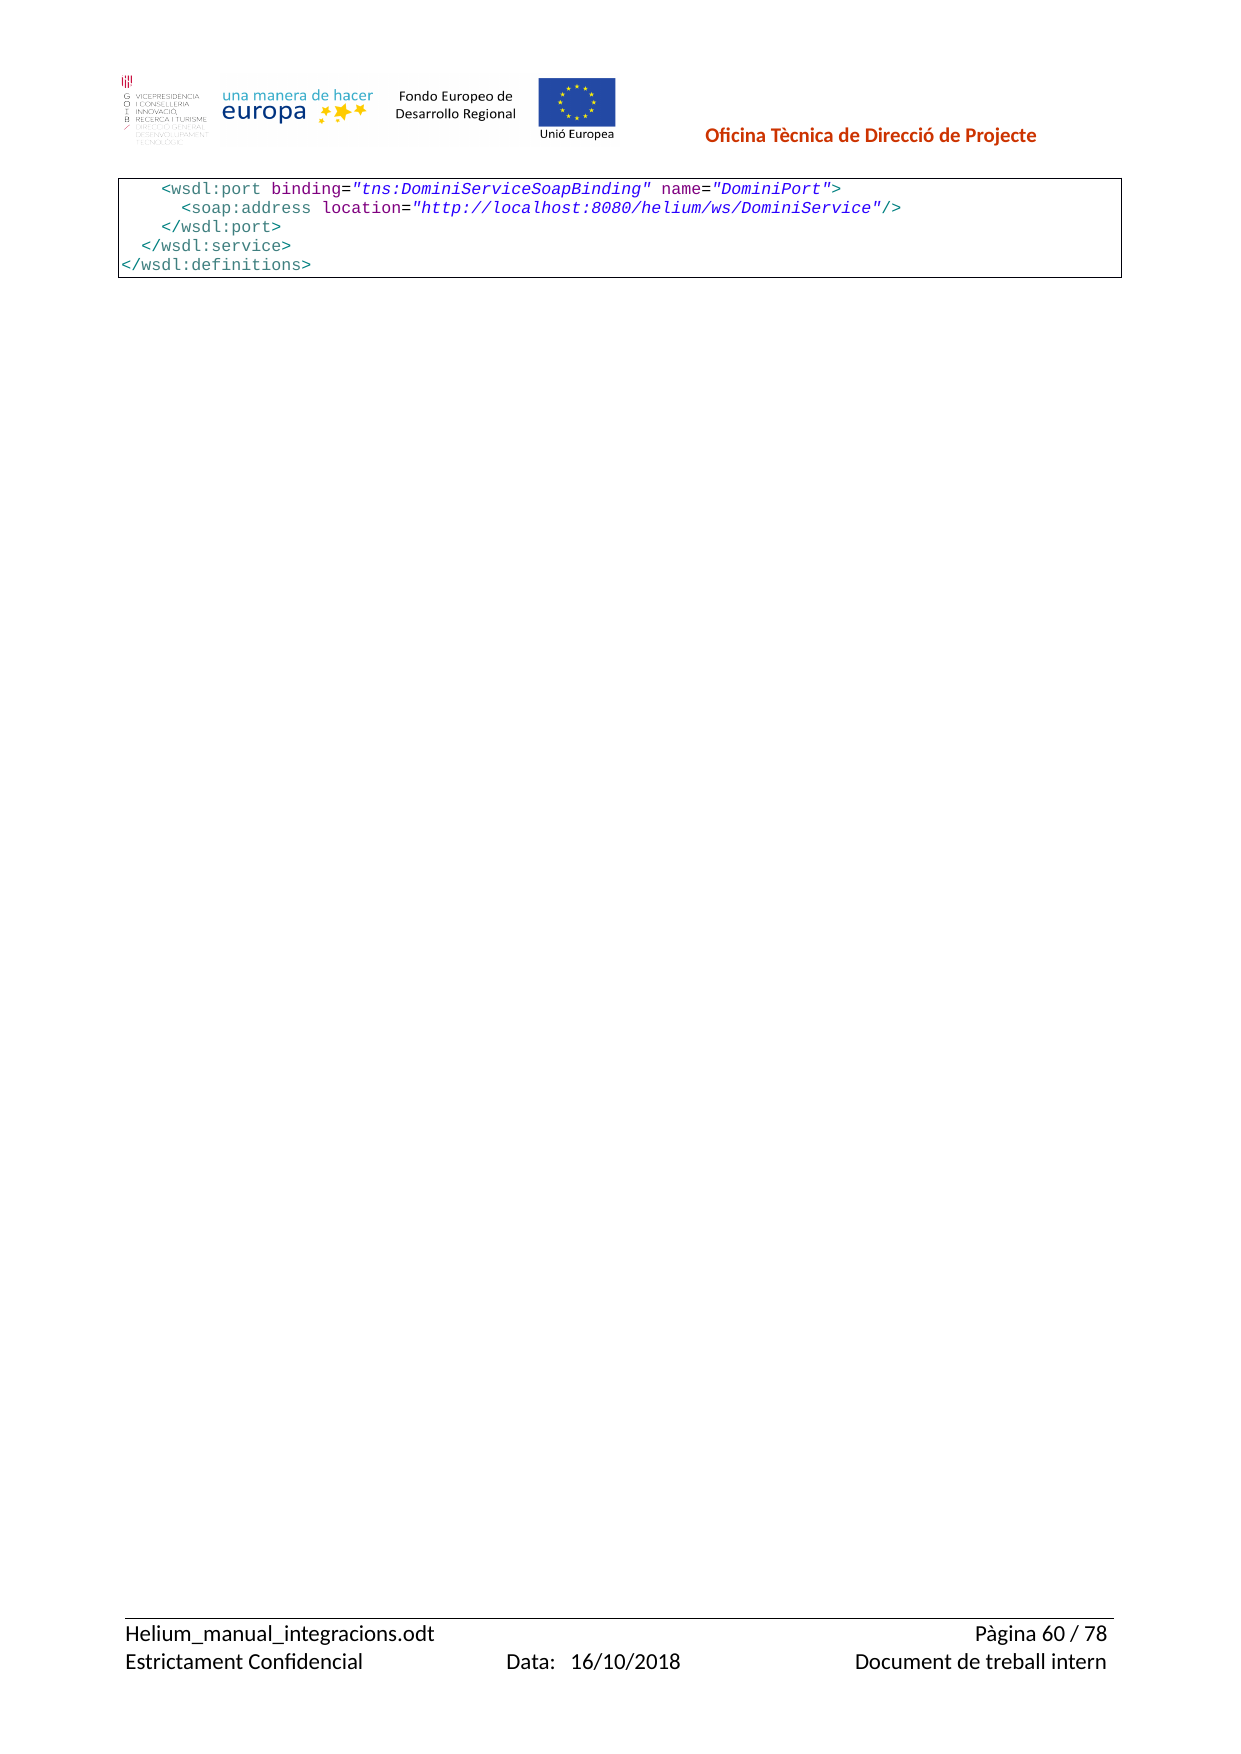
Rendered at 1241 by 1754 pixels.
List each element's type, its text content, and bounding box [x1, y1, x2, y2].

text <soap:address location="http://localhost:8080/helium/ws/DominiService"/> [119, 197, 1121, 215]
text <wsdl:port binding="tns:DominiServiceSoapBinding" name="DominiPort"> [119, 179, 1121, 197]
text </wsdl:definitions> [119, 253, 1121, 277]
text </wsdl:service> [119, 234, 1121, 253]
text </wsdl:port> [119, 215, 1121, 234]
picture [219, 73, 621, 147]
picture [118, 73, 213, 147]
